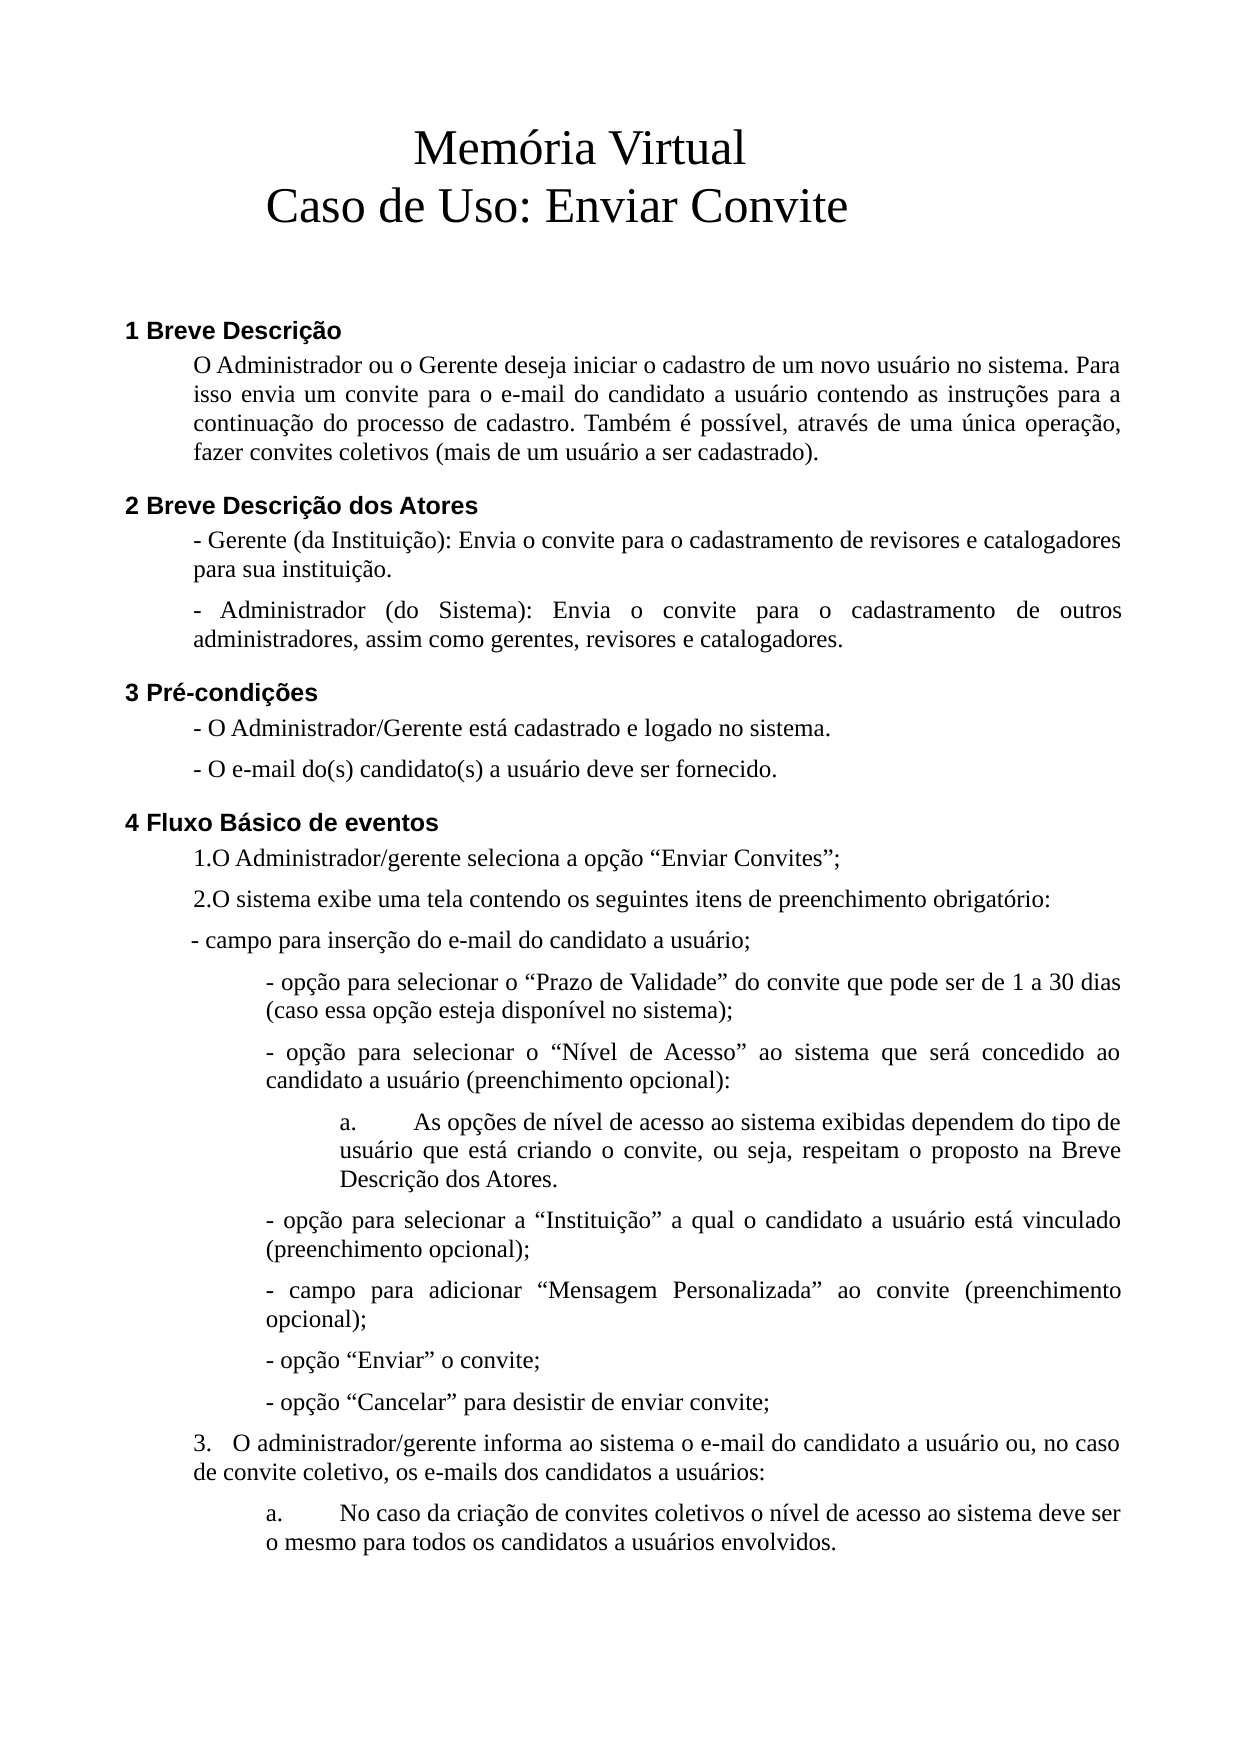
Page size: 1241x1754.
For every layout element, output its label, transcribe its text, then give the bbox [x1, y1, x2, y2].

text O Administrador ou o Gerente deseja iniciar o cadastro de um novo usuário no sistema. Para isso envia um convite para o e-mail do candidato a usuário contendo as instruções para a continuação do processo de cadastro. Também é possível, através de uma única operação, fazer convites coletivos (mais de um usuário a ser cadastrado). [193, 351, 1122, 466]
text - Gerente (da Instituição): Envia o convite para o cadastramento de revisores e catalogadores para sua instituição. [193, 526, 1122, 583]
text - opção “Cancelar” para desistir de enviar convite; [266, 1387, 1122, 1416]
text - O Administrador/Gerente está cadastrado e logado no sistema. [193, 713, 1122, 742]
text a. No caso da criação de convites coletivos o nível de acesso ao sistema deve ser o mesmo para todos os candidatos a usuários envolvidos. [266, 1498, 1122, 1556]
list O sistema exibe uma tela contendo os seguintes itens de preenchimento obrigatório: [193, 884, 1122, 913]
text - Administrador (do Sistema): Envia o convite para o cadastramento de outros administradores, assim como gerentes, revisores e catalogadores. [193, 596, 1122, 653]
text a. As opções de nível de acesso ao sistema exibidas dependem do tipo de usuário que está criando o convite, ou seja, respeitam o proposto na Breve Descrição dos Atores. [339, 1107, 1122, 1193]
text - opção para selecionar o “Nível de Acesso” ao sistema que será concedido ao candidato a usuário (preenchimento opcional): [266, 1037, 1122, 1094]
text - campo para inserção do e-mail do candidato a usuário; [118, 926, 1122, 954]
text - opção para selecionar a “Instituição” a qual o candidato a usuário está vinculado (preenchimento opcional); [266, 1206, 1122, 1263]
text - opção para selecionar o “Prazo de Validade” do convite que pode ser de 1 a 30 dias (caso essa opção esteja disponível no sistema); [266, 967, 1122, 1024]
text - O e-mail do(s) candidato(s) a usuário deve ser fornecido. [193, 754, 1122, 783]
text - opção “Enviar” o convite; [266, 1346, 1122, 1374]
subtitle Pré-condições [118, 678, 1122, 707]
subtitle Fluxo Básico de eventos [118, 808, 1122, 837]
text Memória Virtual Caso de Uso: Enviar Convite [118, 118, 1122, 233]
list O Administrador/gerente seleciona a opção “Enviar Convites”; [193, 843, 1122, 872]
list O administrador/gerente informa ao sistema o e-mail do candidato a usuário ou, no caso de convite coletivo, os e-mails dos candidatos a usuários: [193, 1428, 1122, 1486]
text - campo para adicionar “Mensagem Personalizada” ao convite (preenchimento opcional); [266, 1276, 1122, 1333]
subtitle Breve Descrição dos Atores [118, 491, 1122, 519]
subtitle Breve Descrição [118, 316, 1122, 344]
